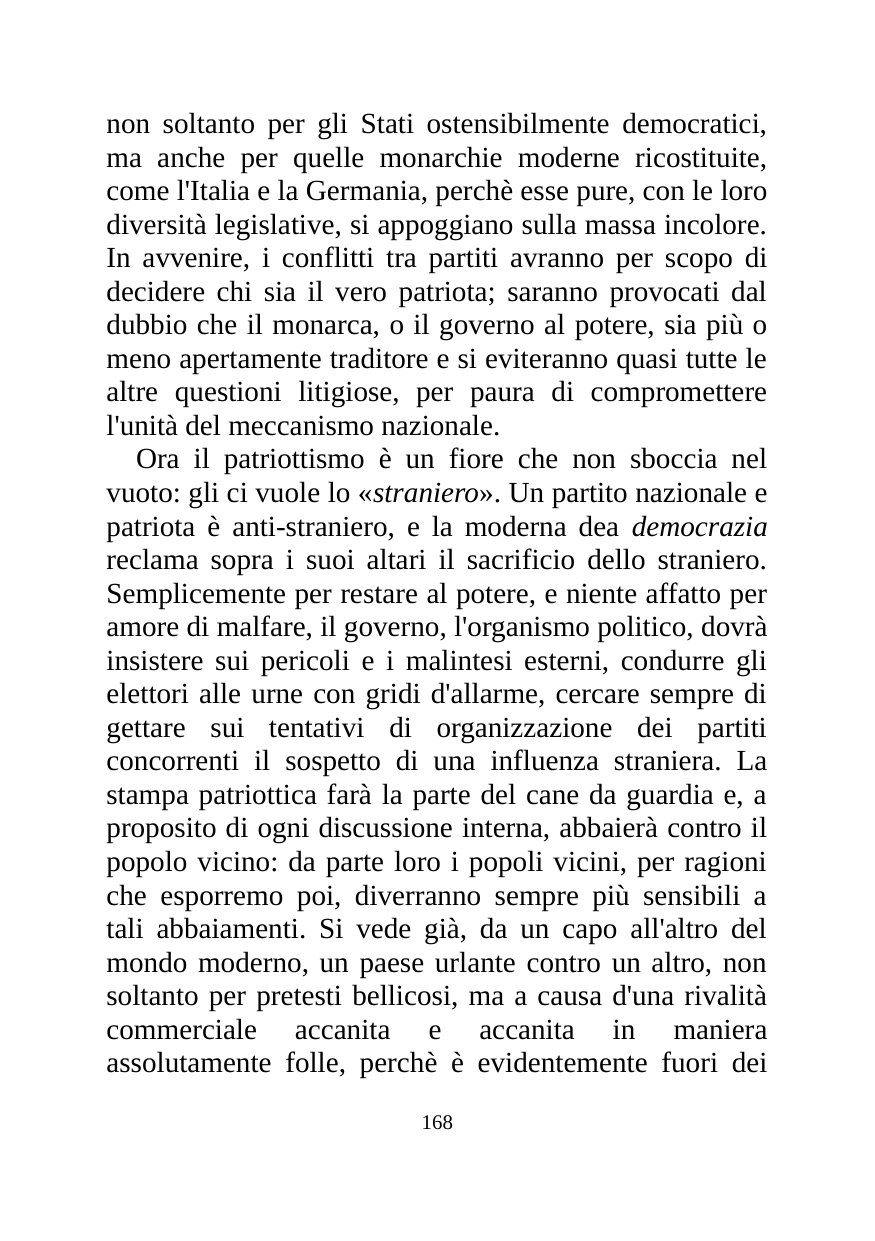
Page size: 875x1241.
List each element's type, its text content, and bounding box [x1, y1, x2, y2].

text Ora il patriottismo è un fiore che non sboccia nel vuoto: gli ci vuole lo «straniero». Un partito nazionale e patriota è anti-straniero, e la moderna dea democrazia reclama sopra i suoi altari il sacrificio dello straniero. Semplicemente per restare al potere, e niente affatto per amore di malfare, il governo, l'organismo politico, dovrà insistere sui pericoli e i malintesi esterni, condurre gli elettori alle urne con gridi d'allarme, cercare sempre di gettare sui tentativi di organizzazione dei partiti concorrenti il sospetto di una influenza straniera. La stampa patriottica farà la parte del cane da guardia e, a proposito di ogni discussione interna, abbaierà contro il popolo vicino: da parte loro i popoli vicini, per ragioni che esporremo poi, diverranno sempre più sensibili a tali abbaiamenti. Si vede già, da un capo all'altro del mondo moderno, un paese urlante contro un altro, non soltanto per pretesti bellicosi, ma a causa d'una rivalità commerciale accanita e accanita in maniera assolutamente folle, perchè è evidentemente fuori dei [106, 442, 768, 1079]
text non soltanto per gli Stati ostensibilmente democratici, ma anche per quelle monarchie moderne ricostituite, come l'Italia e la Germania, perchè esse pure, con le loro diversità legislative, si appoggiano sulla massa incolore. In avvenire, i conflitti tra partiti avranno per scopo di decidere chi sia il vero patriota; saranno provocati dal dubbio che il monarca, o il governo al potere, sia più o meno apertamente traditore e si eviteranno quasi tutte le altre questioni litigiose, per paura di compromettere l'unità del meccanismo nazionale. [106, 106, 768, 442]
